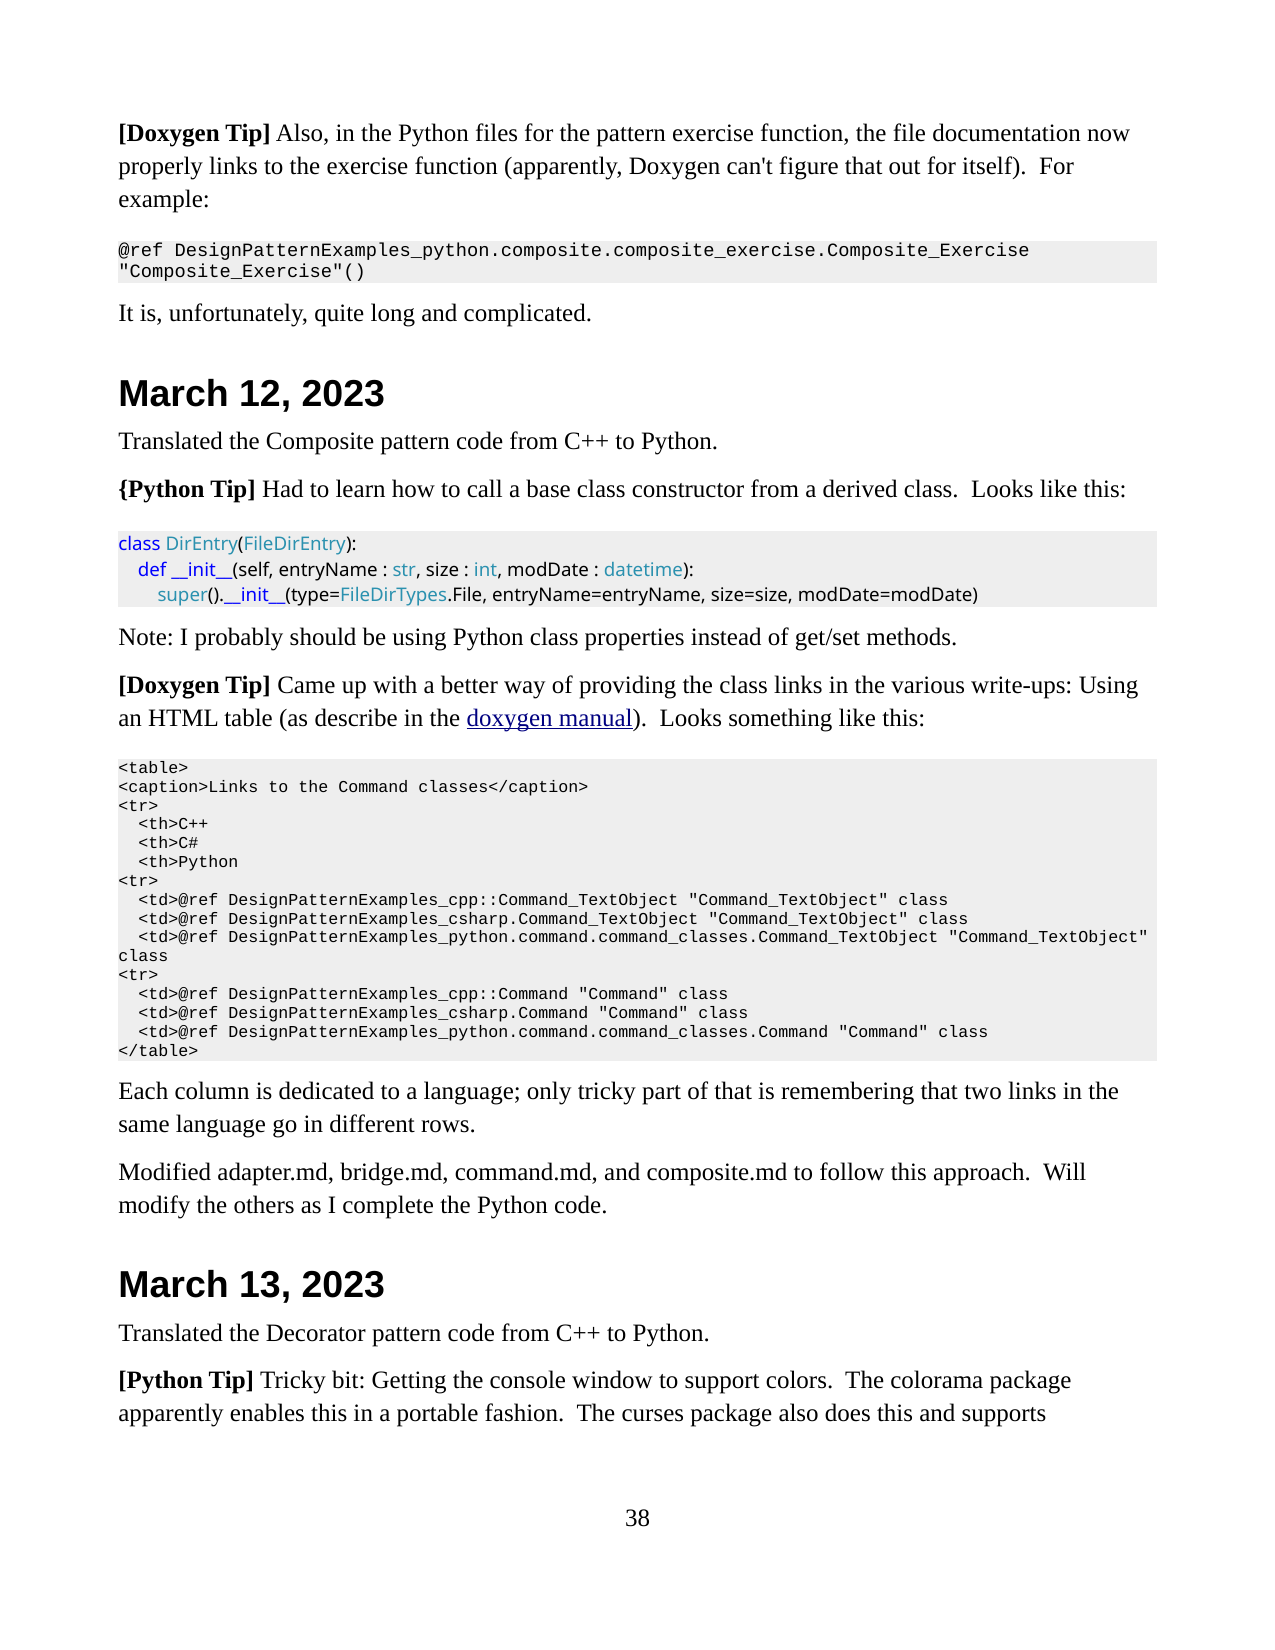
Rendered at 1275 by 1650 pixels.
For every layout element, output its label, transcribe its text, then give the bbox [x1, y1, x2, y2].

text [Python Tip] Tricky bit: Getting the console window to support colors. The colorama package apparently enables this in a portable fashion. The curses package also does this and supports [118, 1366, 1157, 1427]
text [Doxygen Tip] Came up with a better way of providing the class links in the various write-ups: Using an HTML table (as describe in the doxygen manual). Looks something like this: [118, 670, 1157, 732]
text <td>@ref DesignPatternExamples_python.command.command_classes.Command "Command" class [118, 1023, 1157, 1042]
text Translated the Decorator pattern code from C++ to Python. [118, 1318, 1157, 1347]
text <table> [118, 759, 1157, 778]
text {Python Tip] Had to learn how to call a base class constructor from a derived class. Looks like this: [118, 474, 1157, 503]
text <tr> [118, 967, 1157, 986]
text <td>@ref DesignPatternExamples_csharp.Command_TextObject "Command_TextObject" class [118, 910, 1157, 929]
subtitle March 13, 2023 [118, 1262, 1157, 1305]
text <th>Python [118, 854, 1157, 872]
text </table> [118, 1042, 1157, 1061]
text <tr> [118, 797, 1157, 816]
subtitle March 12, 2023 [118, 371, 1157, 414]
text def __init__(self, entryName : str, size : int, modDate : datetime): [118, 556, 1157, 582]
text [Doxygen Tip] Also, in the Python files for the pattern exercise function, the file documentation now properly links to the exercise function (apparently, Doxygen can't figure that out for itself). For example: [118, 118, 1157, 213]
text class DirEntry(FileDirEntry): [118, 531, 1157, 556]
text <td>@ref DesignPatternExamples_cpp::Command_TextObject "Command_TextObject" class [118, 891, 1157, 910]
text Each column is dedicated to a language; only tricky part of that is remembering that two links in the same language go in different rows. [118, 1076, 1157, 1138]
text <th>C# [118, 835, 1157, 854]
text <caption>Links to the Command classes</caption> [118, 778, 1157, 797]
text <tr> [118, 872, 1157, 891]
text @ref DesignPatternExamples_python.composite.composite_exercise.Composite_Exercise "Composite_Exercise"() [118, 241, 1157, 283]
text Translated the Composite pattern code from C++ to Python. [118, 426, 1157, 455]
text <td>@ref DesignPatternExamples_cpp::Command "Command" class [118, 986, 1157, 1004]
text <td>@ref DesignPatternExamples_python.command.command_classes.Command_TextObject "Command_TextObject" class [118, 929, 1157, 967]
text super().__init__(type=FileDirTypes.File, entryName=entryName, size=size, modDate=modDate) [118, 582, 1157, 607]
text It is, unfortunately, quite long and complicated. [118, 298, 1157, 327]
text <th>C++ [118, 816, 1157, 835]
text Modified adapter.md, bridge.md, command.md, and composite.md to follow this approach. Will modify the others as I complete the Python code. [118, 1157, 1157, 1218]
text Note: I probably should be using Python class properties instead of get/set methods. [118, 622, 1157, 651]
text <td>@ref DesignPatternExamples_csharp.Command "Command" class [118, 1004, 1157, 1023]
